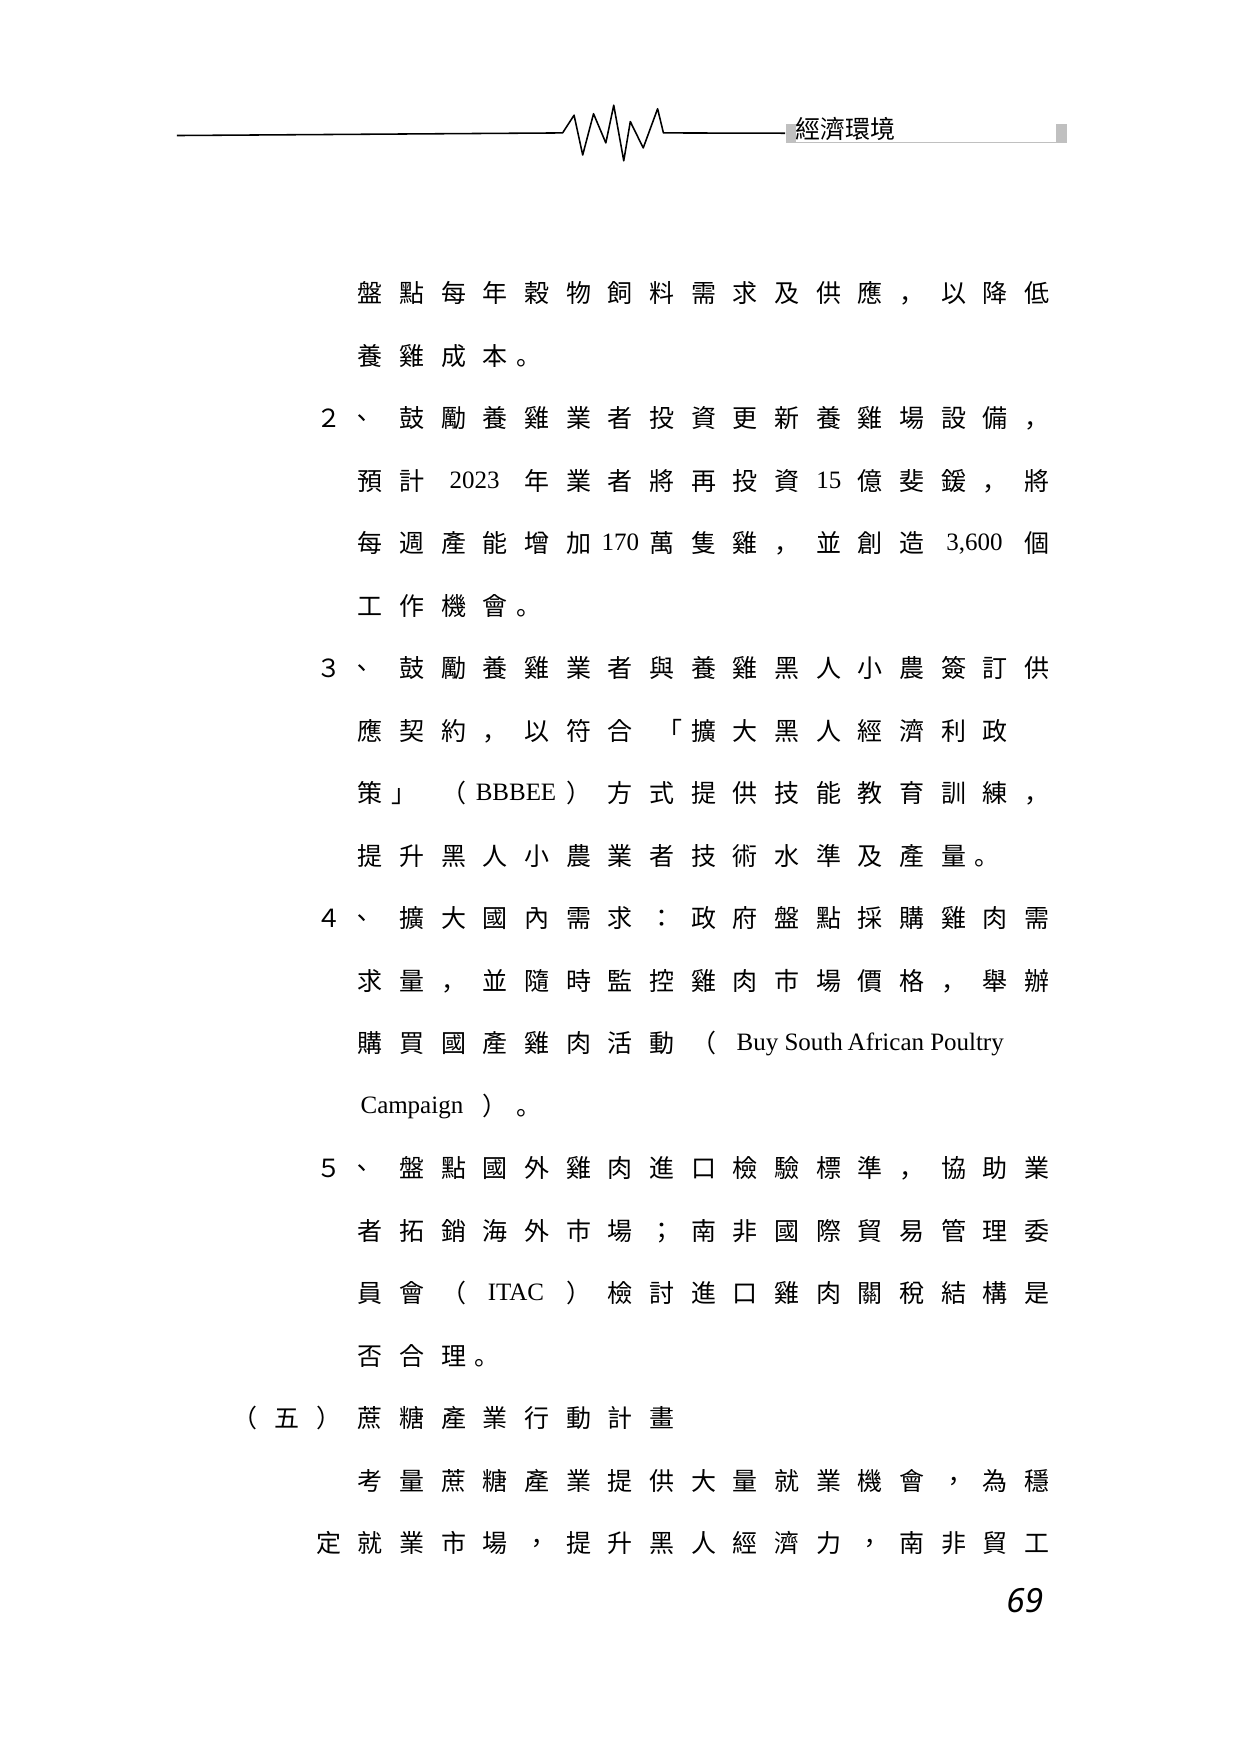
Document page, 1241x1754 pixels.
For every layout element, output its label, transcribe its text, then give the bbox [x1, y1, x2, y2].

text 盤點每年穀物飼料需求及供應，以降低養雞成本。 [281, 250, 1058, 375]
text ４、擴大國內需求：政府盤點採購雞肉需求量，並隨時監控雞肉市場價格，舉辦購買國產雞肉活動（Buy South African Poultry Campaign）。 [281, 875, 1058, 1125]
text ２、鼓勵養雞業者投資更新養雞場設備，預計2023年業者將再投資15億斐鍰，將每週產能增加170萬隻雞，並創造3,600個工作機會。 [281, 375, 1058, 625]
text ５、盤點國外雞肉進口檢驗標準，協助業者拓銷海外市場；南非國際貿易管理委員會（ITAC）檢討進口雞肉關稅結構是否合理。 [281, 1125, 1058, 1375]
text ３、鼓勵養雞業者與養雞黑人小農簽訂供應契約，以符合「擴大黑人經濟利政策」（BBBEE）方式提供技能教育訓練，提升黑人小農業者技術水準及產量。 [281, 625, 1058, 875]
text （五）蔗糖產業行動計畫 [207, 1375, 1058, 1438]
text 考量蔗糖產業提供大量就業機會，為穩定就業市場，提升黑人經濟力，南非貿工 [281, 1438, 1058, 1563]
